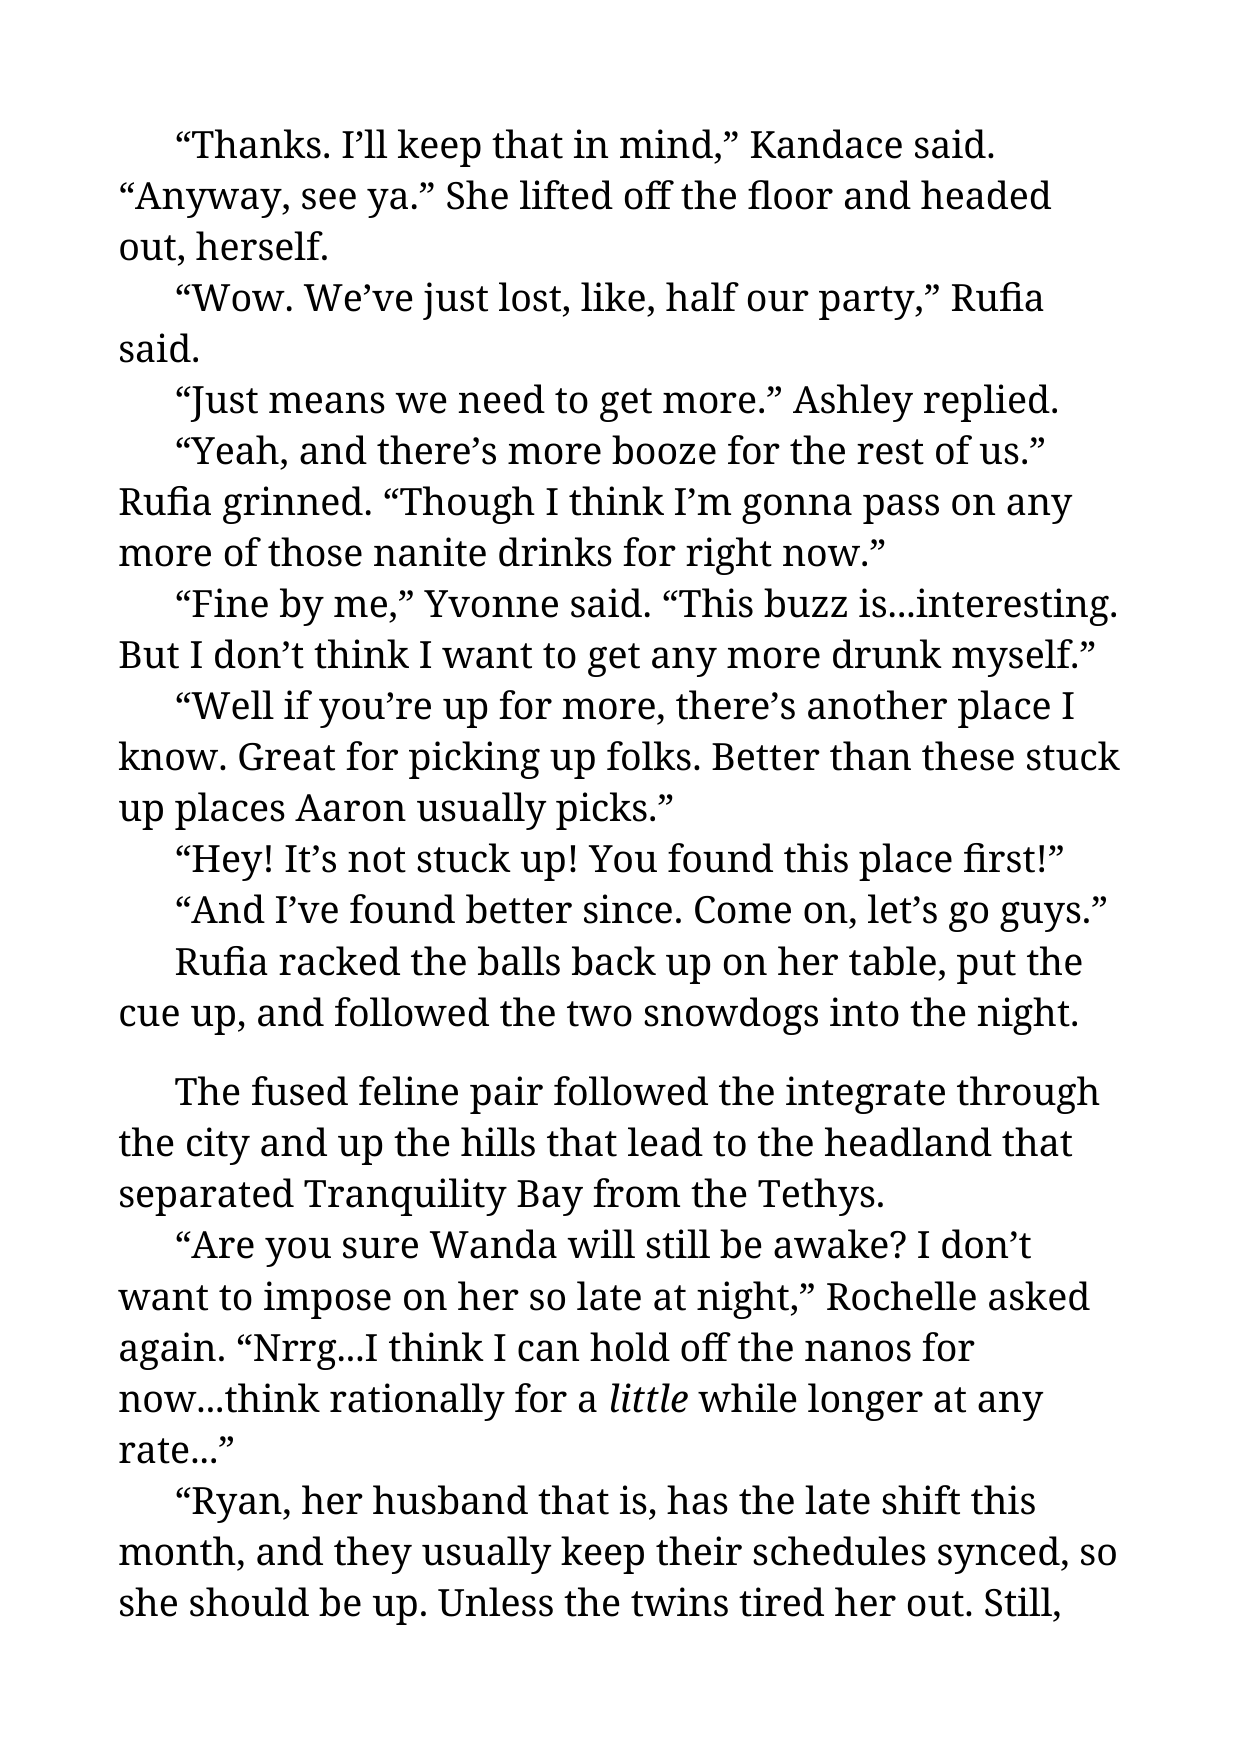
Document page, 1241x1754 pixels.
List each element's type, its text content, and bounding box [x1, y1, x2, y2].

text The fused feline pair followed the integrate through the city and up the hills that lead to the headland that separated Tranquility Bay from the Tethys. [118, 1066, 1122, 1219]
text “Wow. We’ve just lost, like, half our party,” Rufia said. [118, 271, 1122, 373]
text “Well if you’re up for more, there’s another place I know. Great for picking up folks. Better than these stuck up places Aaron usually picks.” [118, 679, 1122, 833]
text “Are you sure Wanda will still be awake? I don’t want to impose on her so late at night,” Rochelle asked again. “Nrrg...I think I can hold off the nanos for now...think rationally for a little while longer at any rate...” [118, 1219, 1122, 1474]
text “Just means we need to get more.” Ashley replied. [118, 373, 1122, 424]
text “And I’ve found better since. Come on, let’s go guys.” [118, 884, 1122, 935]
text “Thanks. I’ll keep that in mind,” Kandace said. “Anyway, see ya.” She lifted off the floor and headed out, herself. [118, 118, 1122, 271]
text Rufia racked the balls back up on her table, put the cue up, and followed the two snowdogs into the night. [118, 935, 1122, 1037]
text “Fine by me,” Yvonne said. “This buzz is...interesting. But I don’t think I want to get any more drunk myself.” [118, 577, 1122, 679]
text “Yeah, and there’s more booze for the rest of us.” Rufia grinned. “Though I think I’m gonna pass on any more of those nanite drinks for right now.” [118, 424, 1122, 577]
text “Hey! It’s not stuck up! You found this place first!” [118, 833, 1122, 884]
text “Ryan, her husband that is, has the late shift this month, and they usually keep their schedules synced, so she should be up. Unless the twins tired her out. Still, [118, 1474, 1122, 1627]
